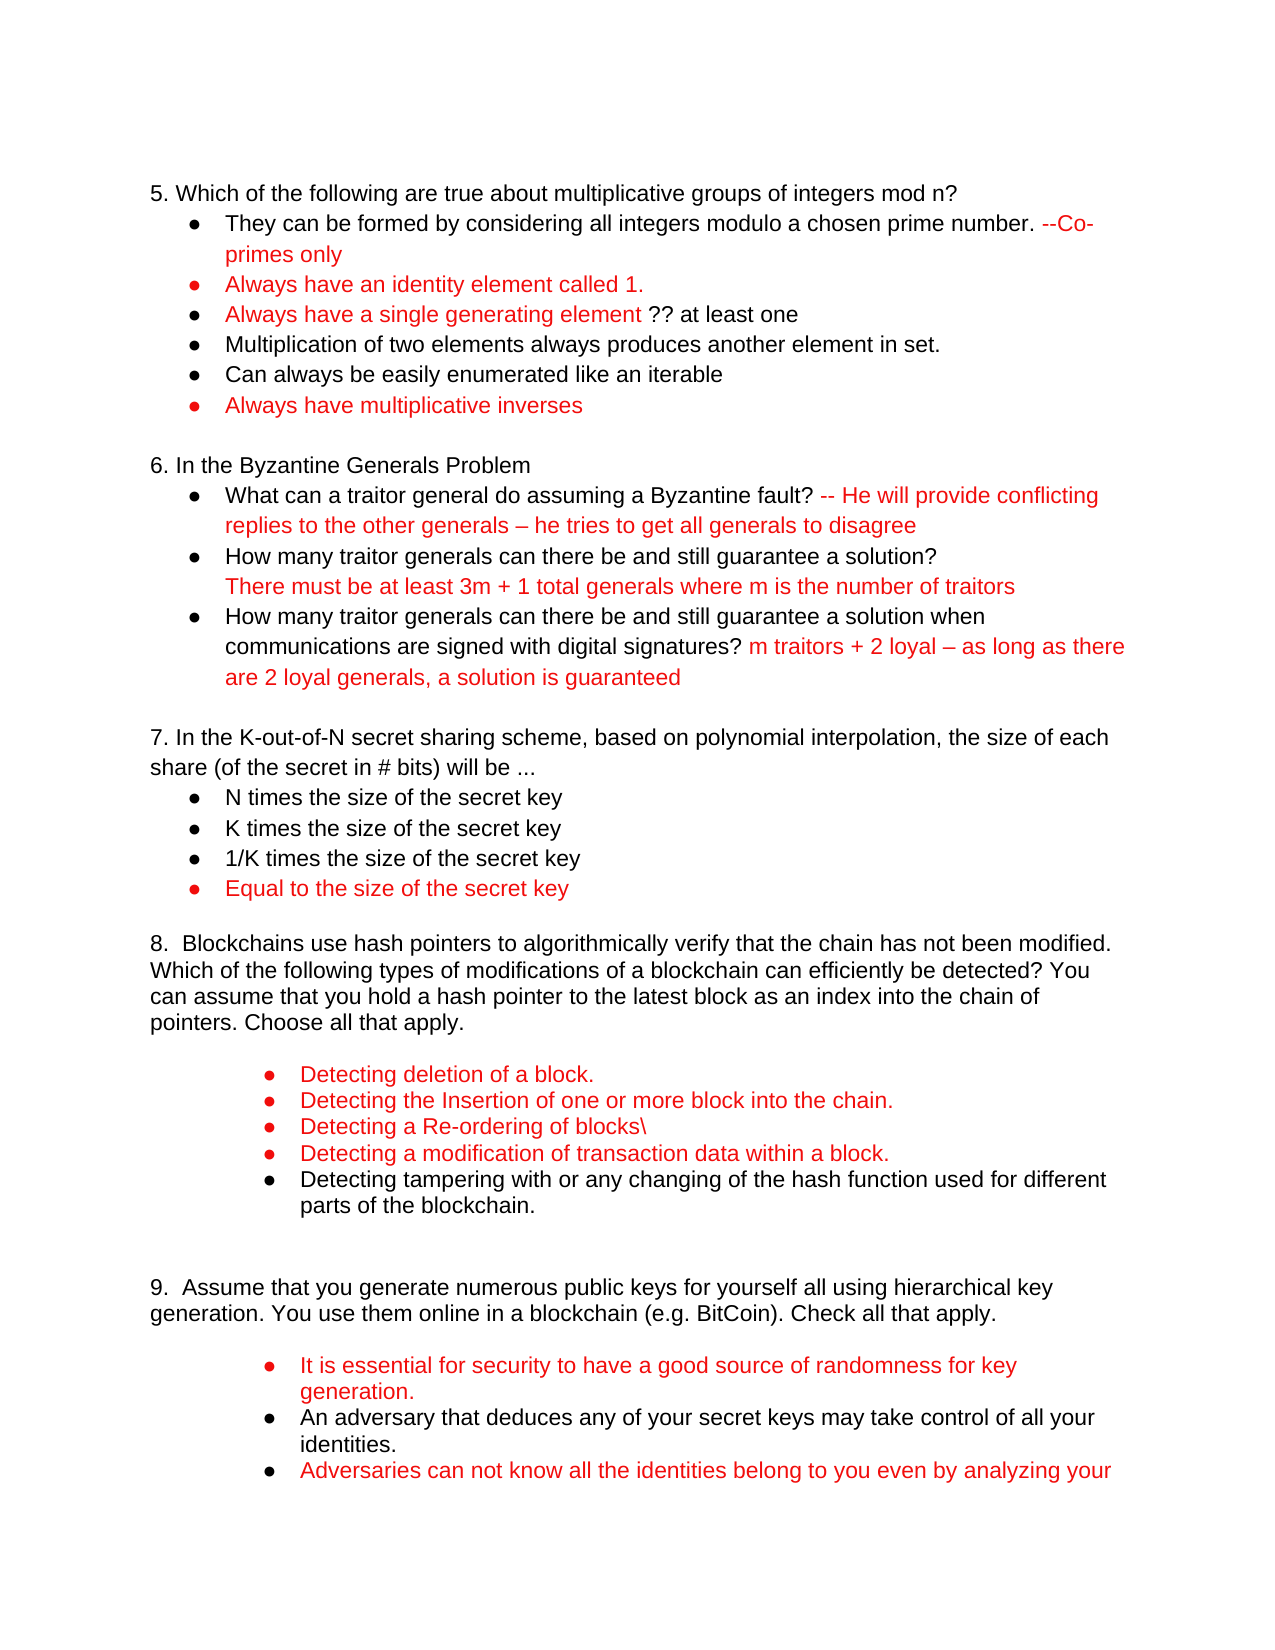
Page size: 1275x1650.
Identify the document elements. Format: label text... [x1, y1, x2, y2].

list K times the size of the secret key [187, 814, 1125, 841]
list Multiplication of two elements always produces another element in set. [187, 331, 1125, 358]
list An adversary that deduces any of your secret keys may take control of all your identities. [262, 1404, 1125, 1457]
list Detecting the Insertion of one or more block into the chain. [262, 1087, 1125, 1113]
list Equal to the size of the secret key [187, 875, 1125, 901]
list Adversaries can not know all the identities belong to you even by analyzing your [262, 1457, 1125, 1483]
list N times the size of the secret key [187, 784, 1125, 811]
text 9. Assume that you generate numerous public keys for yourself all using hierarchical key generation. You use them online in a blockchain (e.g. BitCoin). Check all that apply. [150, 1274, 1125, 1327]
list How many traitor generals can there be and still guarantee a solution? [187, 543, 1125, 569]
list How many traitor generals can there be and still guarantee a solution when communications are signed with digital signatures? m traitors + 2 loyal – as long as there are 2 loyal generals, a solution is guaranteed [187, 603, 1125, 690]
list Always have an identity element called 1. [187, 271, 1125, 297]
list Detecting a modification of transaction data within a block. [262, 1140, 1125, 1166]
list It is essential for security to have a good source of randomness for key generation. [262, 1352, 1125, 1404]
list Can always be easily enumerated like an iterable [187, 361, 1125, 388]
list They can be formed by considering all integers modulo a chosen prime number. --Co-primes only [187, 210, 1125, 267]
list Detecting a Re-ordering of blocks\ [262, 1113, 1125, 1140]
text 8. Blockchains use hash pointers to algorithmically verify that the chain has not been modified. Which of the following types of modifications of a blockchain can efficiently be detected? You can assume that you hold a hash pointer to the latest block as an index into the chain of pointers. Choose all that apply. [150, 930, 1125, 1036]
list What can a traitor general do assuming a Byzantine fault? -- He will provide conflicting replies to the other generals – he tries to get all generals to disagree [187, 482, 1125, 539]
list Detecting tampering with or any changing of the hash function used for different parts of the blockchain. [262, 1166, 1125, 1219]
text 7. In the K-out-of-N secret sharing scheme, based on polynomial interpolation, the size of each share (of the secret in # bits) will be ... [150, 724, 1125, 781]
list There must be at least 3m + 1 total generals where m is the number of traitors [187, 573, 1125, 599]
text 5. Which of the following are true about multiplicative groups of integers mod n? [150, 180, 1125, 207]
list Always have a single generating element ?? at least one [187, 301, 1125, 327]
list Detecting deletion of a block. [262, 1061, 1125, 1087]
list 1/K times the size of the secret key [187, 845, 1125, 871]
list Always have multiplicative inverses [187, 392, 1125, 418]
text 6. In the Byzantine Generals Problem [150, 452, 1125, 478]
